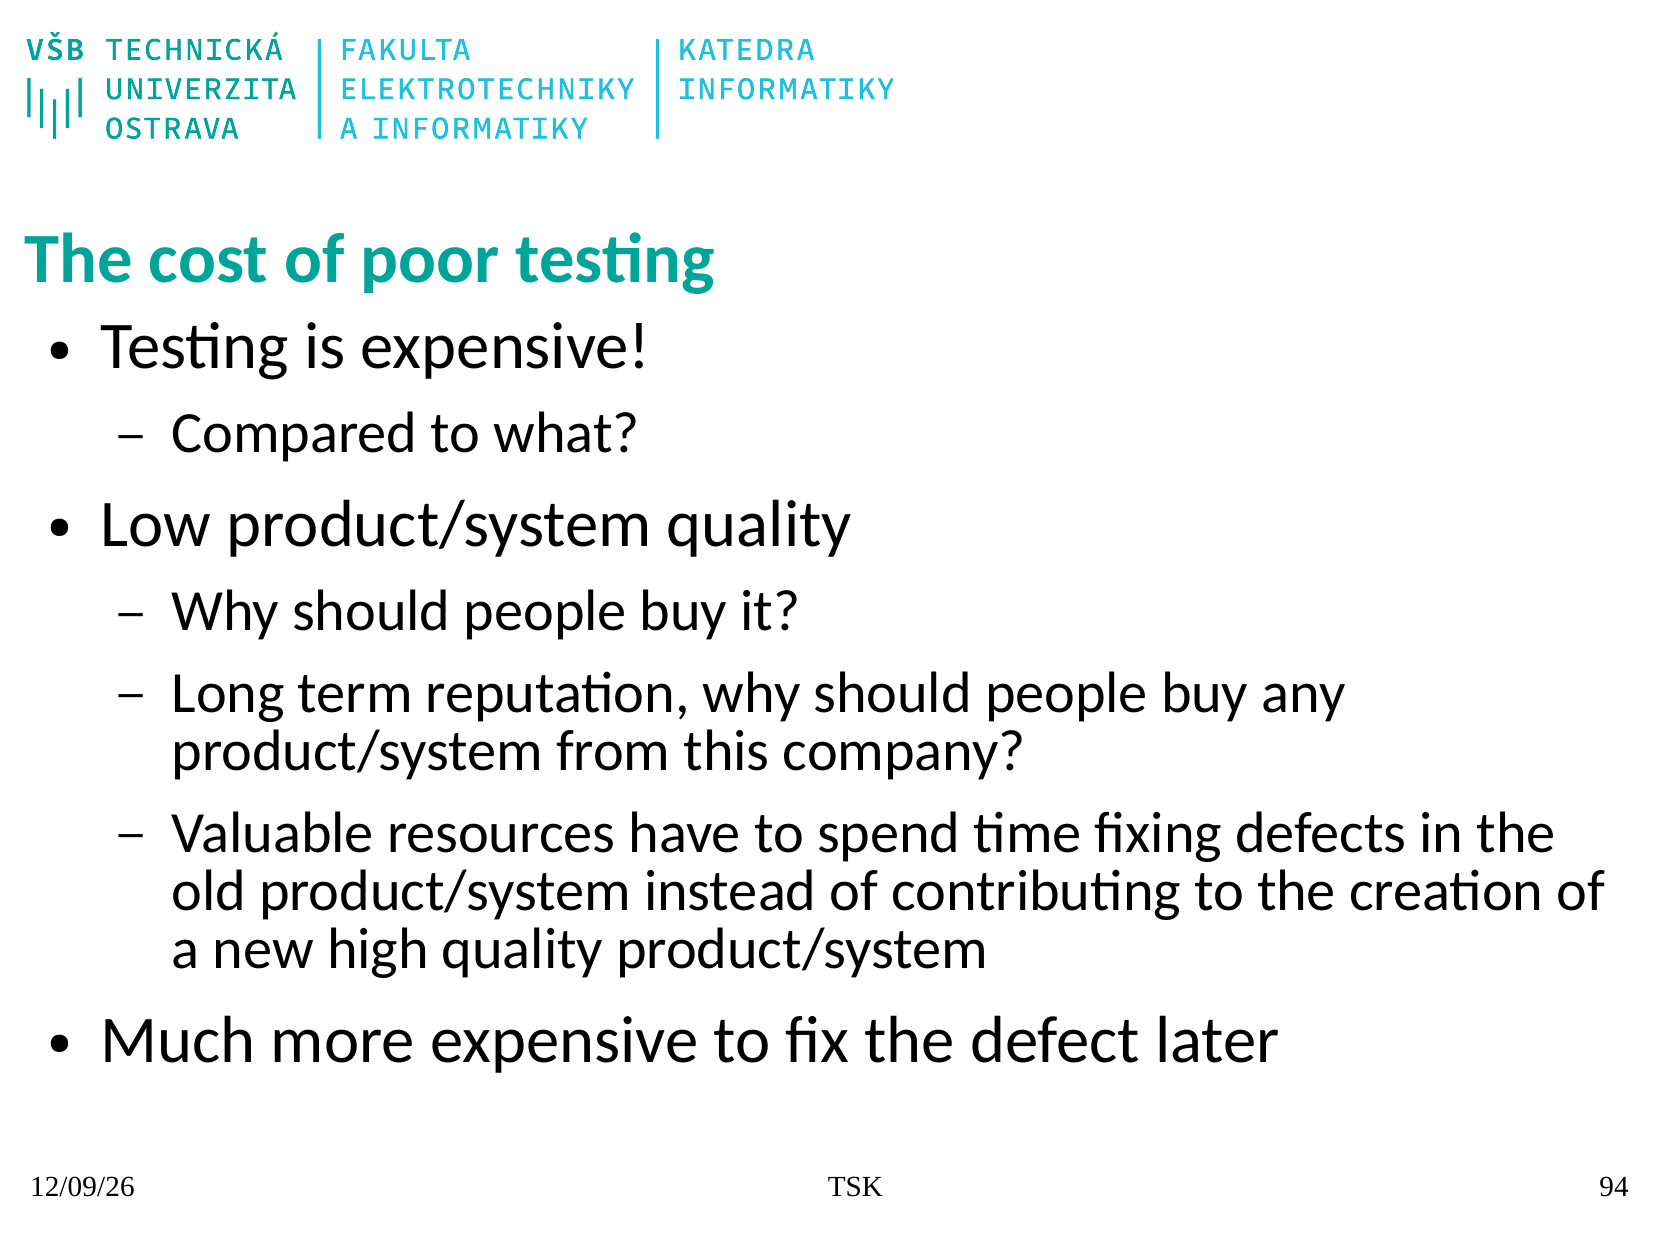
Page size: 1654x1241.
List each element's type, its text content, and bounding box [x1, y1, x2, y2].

picture [26, 31, 894, 139]
list Testing is expensive! Compared to what? Low product/system quality Why should people buy it? Long term reputation, why should people buy any product/system from this company? Valuable resources have to spend time fixing defects in the old product/system instead of contributing to the creation of a new high quality product/system Much more expensive to fix the defect later [30, 318, 1629, 1146]
title The cost of poor testing [24, 169, 1629, 300]
